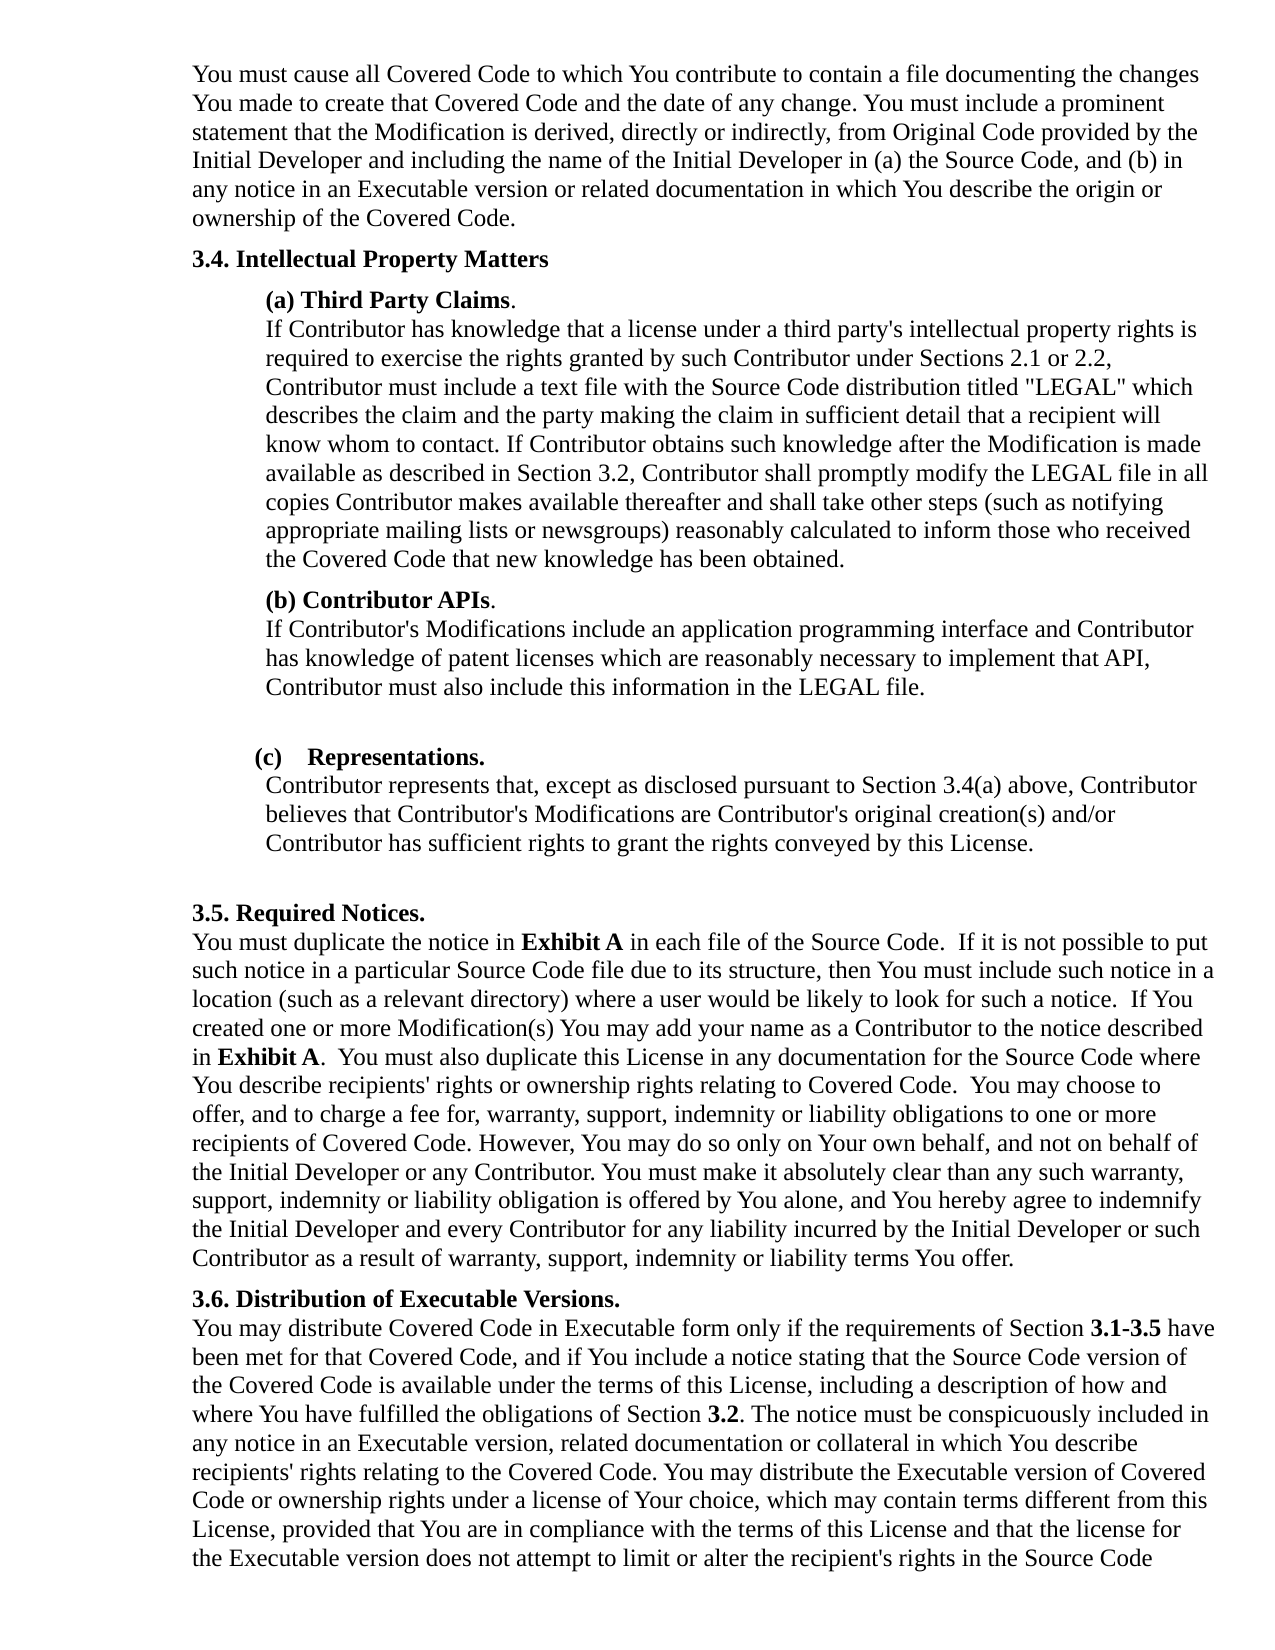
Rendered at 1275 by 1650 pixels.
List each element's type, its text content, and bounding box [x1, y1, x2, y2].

list (c) Representations. [162, 742, 1216, 770]
list Contributor represents that, except as disclosed pursuant to Section 3.4(a) above, Contributor believes that Contributor's Modifications are Contributor's original creation(s) and/or Contributor has sufficient rights to grant the rights conveyed by this License. [236, 770, 1216, 857]
list (a) Third Party Claims. If Contributor has knowledge that a license under a third party's intellectual property rights is required to exercise the rights granted by such Contributor under Sections 2.1 or 2.2, Contributor must include a text file with the Source Code distribution titled "LEGAL'' which describes the claim and the party making the claim in sufficient detail that a recipient will know whom to contact. If Contributor obtains such knowledge after the Modification is made available as described in Section 3.2, Contributor shall promptly modify the LEGAL file in all copies Contributor makes available thereafter and shall take other steps (such as notifying appropriate mailing lists or newsgroups) reasonably calculated to inform those who received the Covered Code that new knowledge has been obtained. [236, 285, 1216, 573]
list 3.6. Distribution of Executable Versions. You may distribute Covered Code in Executable form only if the requirements of Section 3.1-3.5 have been met for that Covered Code, and if You include a notice stating that the Source Code version of the Covered Code is available under the terms of this License, including a description of how and where You have fulfilled the obligations of Section 3.2. The notice must be conspicuously included in any notice in an Executable version, related documentation or collateral in which You describe recipients' rights relating to the Covered Code. You may distribute the Executable version of Covered Code or ownership rights under a license of Your choice, which may contain terms different from this License, provided that You are in compliance with the terms of this License and that the license for the Executable version does not attempt to limit or alter the recipient's rights in the Source Code [162, 1284, 1216, 1572]
list 3.5. Required Notices. You must duplicate the notice in Exhibit A in each file of the Source Code. If it is not possible to put such notice in a particular Source Code file due to its structure, then You must include such notice in a location (such as a relevant directory) where a user would be likely to look for such a notice. If You created one or more Modification(s) You may add your name as a Contributor to the notice described in Exhibit A. You must also duplicate this License in any documentation for the Source Code where You describe recipients' rights or ownership rights relating to Covered Code. You may choose to offer, and to charge a fee for, warranty, support, indemnity or liability obligations to one or more recipients of Covered Code. However, You may do so only on Your own behalf, and not on behalf of the Initial Developer or any Contributor. You must make it absolutely clear than any such warranty, support, indemnity or liability obligation is offered by You alone, and You hereby agree to indemnify the Initial Developer and every Contributor for any liability incurred by the Initial Developer or such Contributor as a result of warranty, support, indemnity or liability terms You offer. [162, 869, 1216, 1272]
list You must cause all Covered Code to which You contribute to contain a file documenting the changes You made to create that Covered Code and the date of any change. You must include a prominent statement that the Modification is derived, directly or indirectly, from Original Code provided by the Initial Developer and including the name of the Initial Developer in (a) the Source Code, and (b) in any notice in an Executable version or related documentation in which You describe the origin or ownership of the Covered Code. [162, 59, 1216, 232]
list (b) Contributor APIs. If Contributor's Modifications include an application programming interface and Contributor has knowledge of patent licenses which are reasonably necessary to implement that API, Contributor must also include this information in the LEGAL file. [236, 585, 1216, 729]
list 3.4. Intellectual Property Matters [162, 244, 1216, 273]
